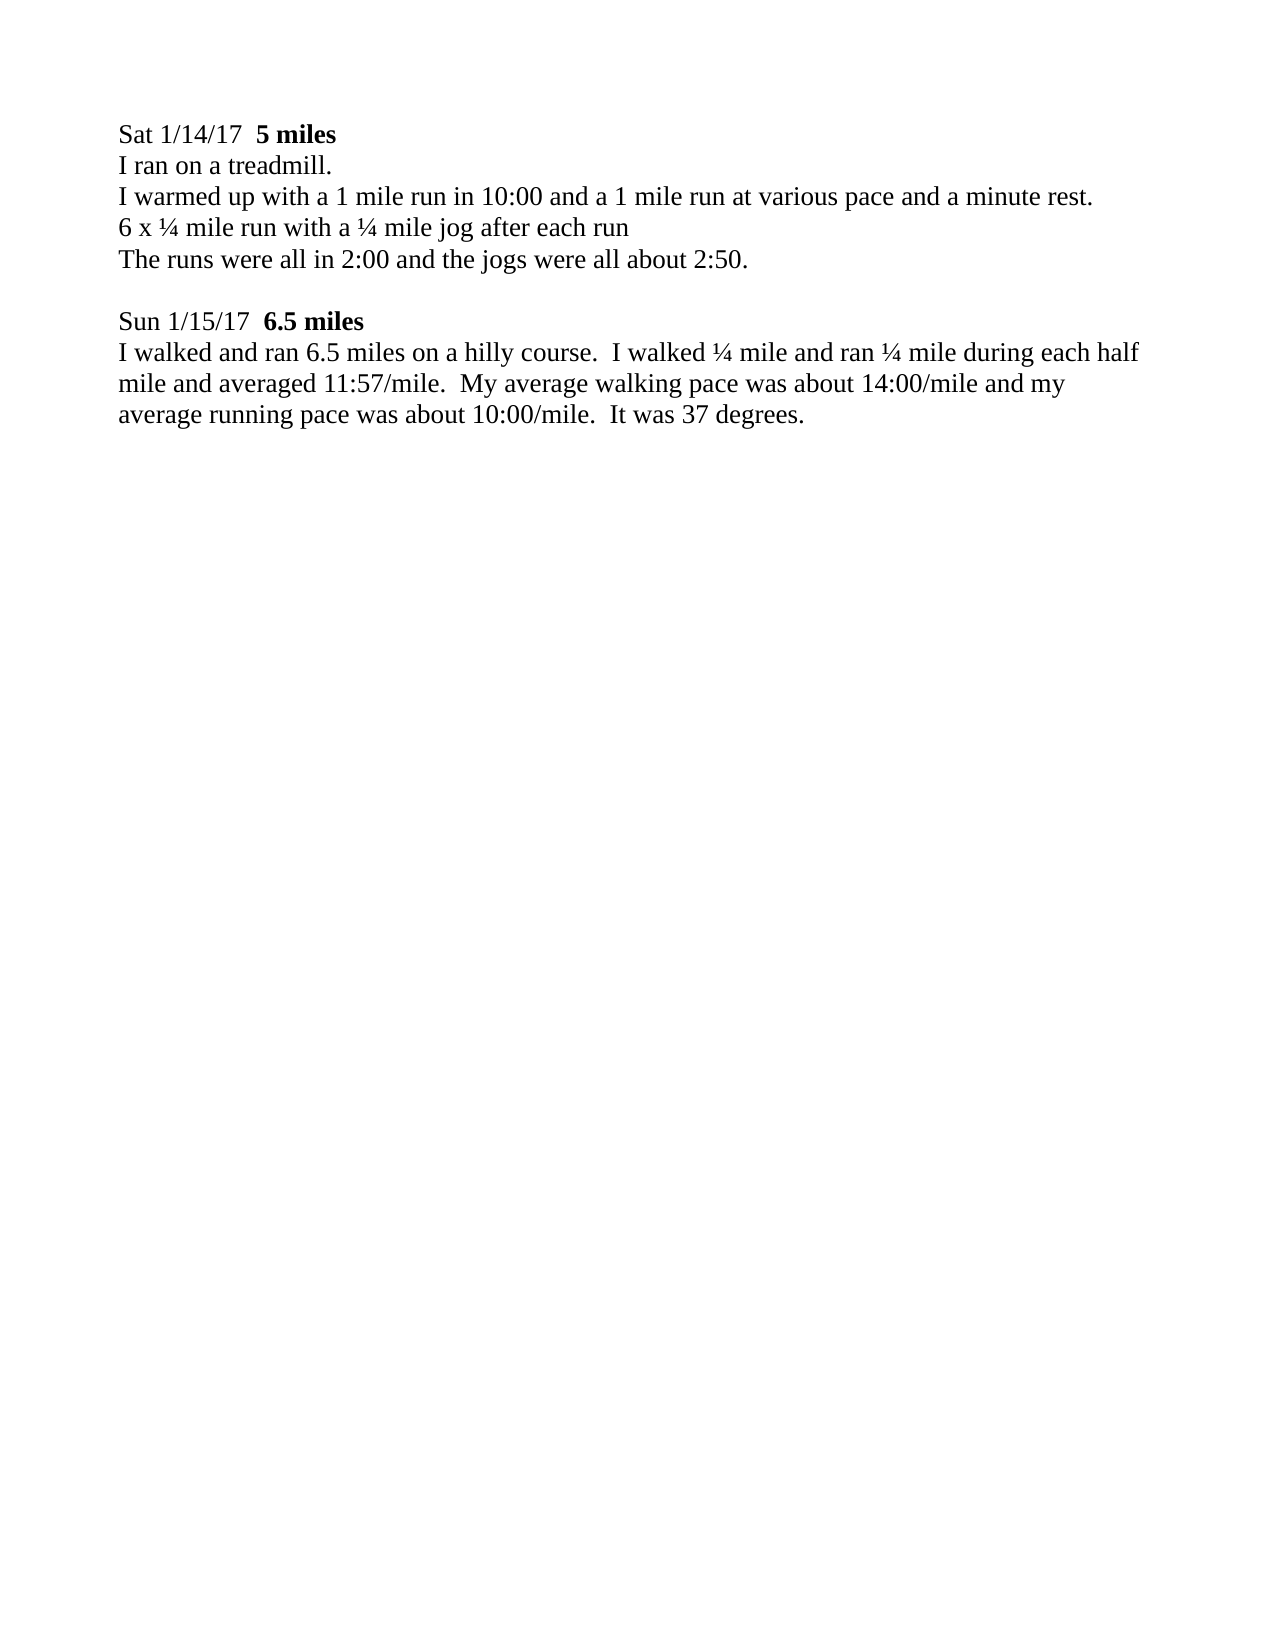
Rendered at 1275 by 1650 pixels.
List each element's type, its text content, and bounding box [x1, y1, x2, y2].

text Sat 1/14/17 5 miles [118, 118, 1157, 149]
text Sun 1/15/17 6.5 miles [118, 305, 1157, 336]
text I walked and ran 6.5 miles on a hilly course. I walked ¼ mile and ran ¼ mile during each half mile and averaged 11:57/mile. My average walking pace was about 14:00/mile and my average running pace was about 10:00/mile. It was 37 degrees. [118, 336, 1157, 429]
text The runs were all in 2:00 and the jogs were all about 2:50. [118, 243, 1157, 274]
text 6 x ¼ mile run with a ¼ mile jog after each run [118, 212, 1157, 243]
text I warmed up with a 1 mile run in 10:00 and a 1 mile run at various pace and a minute rest. [118, 180, 1157, 212]
text I ran on a treadmill. [118, 149, 1157, 180]
